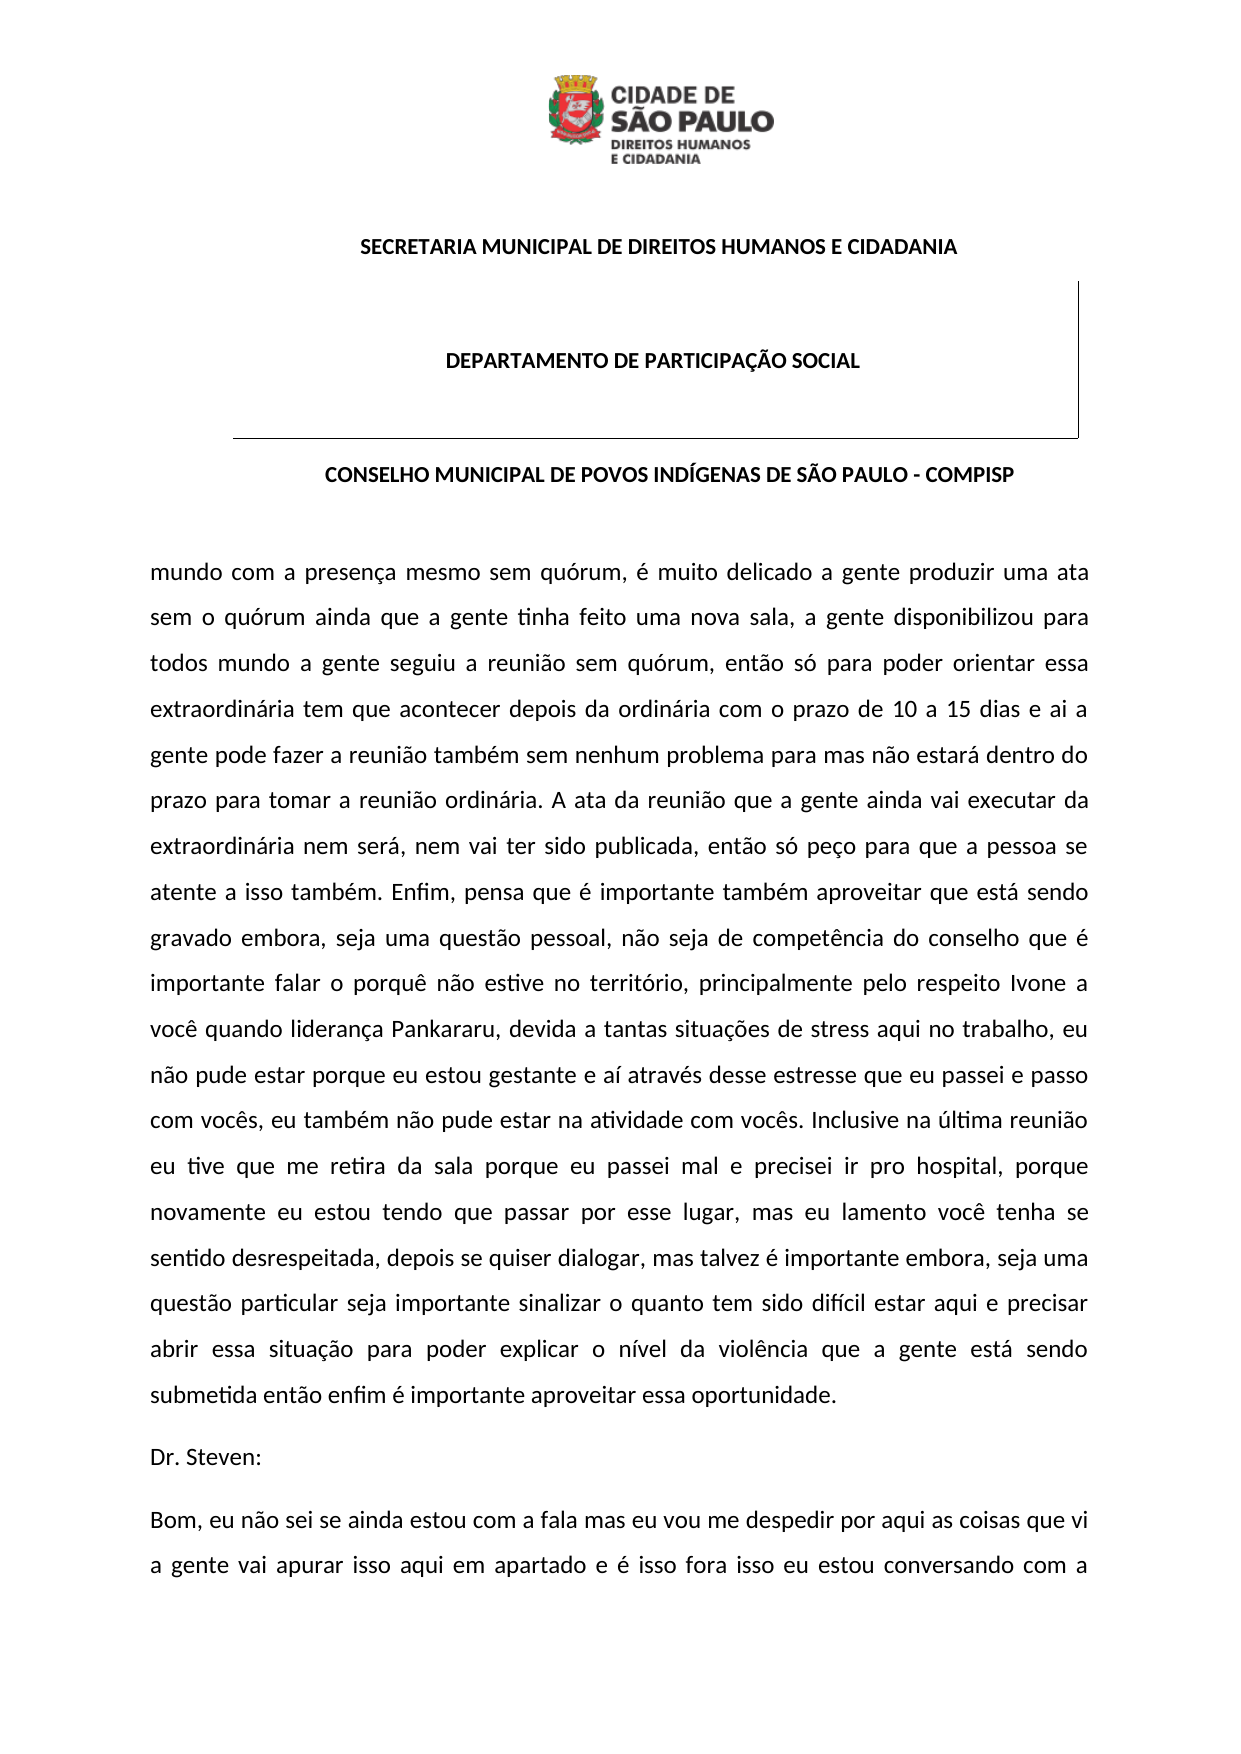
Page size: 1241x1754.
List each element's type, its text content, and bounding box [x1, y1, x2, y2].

text mundo com a presença mesmo sem quórum, é muito delicado a gente produzir uma ata sem o quórum ainda que a gente tinha feito uma nova sala, a gente disponibilizou para todos mundo a gente seguiu a reunião sem quórum, então só para poder orientar essa extraordinária tem que acontecer depois da ordinária com o prazo de 10 a 15 dias e ai a gente pode fazer a reunião também sem nenhum problema para mas não estará dentro do prazo para tomar a reunião ordinária. A ata da reunião que a gente ainda vai executar da extraordinária nem será, nem vai ter sido publicada, então só peço para que a pessoa se atente a isso também. Enfim, pensa que é importante também aproveitar que está sendo gravado embora, seja uma questão pessoal, não seja de competência do conselho que é importante falar o porquê não estive no território, principalmente pelo respeito Ivone a você quando liderança Pankararu, devida a tantas situações de stress aqui no trabalho, eu não pude estar porque eu estou gestante e aí através desse estresse que eu passei e passo com vocês, eu também não pude estar na atividade com vocês. Inclusive na última reunião eu tive que me retira da sala porque eu passei mal e precisei ir pro hospital, porque novamente eu estou tendo que passar por esse lugar, mas eu lamento você tenha se sentido desrespeitada, depois se quiser dialogar, mas talvez é importante embora, seja uma questão particular seja importante sinalizar o quanto tem sido difícil estar aqui e precisar abrir essa situação para poder explicar o nível da violência que a gente está sendo submetida então enfim é importante aproveitar essa oportunidade. [150, 556, 1090, 1409]
text Bom, eu não sei se ainda estou com a fala mas eu vou me despedir por aqui as coisas que vi a gente vai apurar isso aqui em apartado e é isso fora isso eu estou conversando com a [150, 1504, 1090, 1580]
text Dr. Steven: [150, 1441, 1090, 1472]
